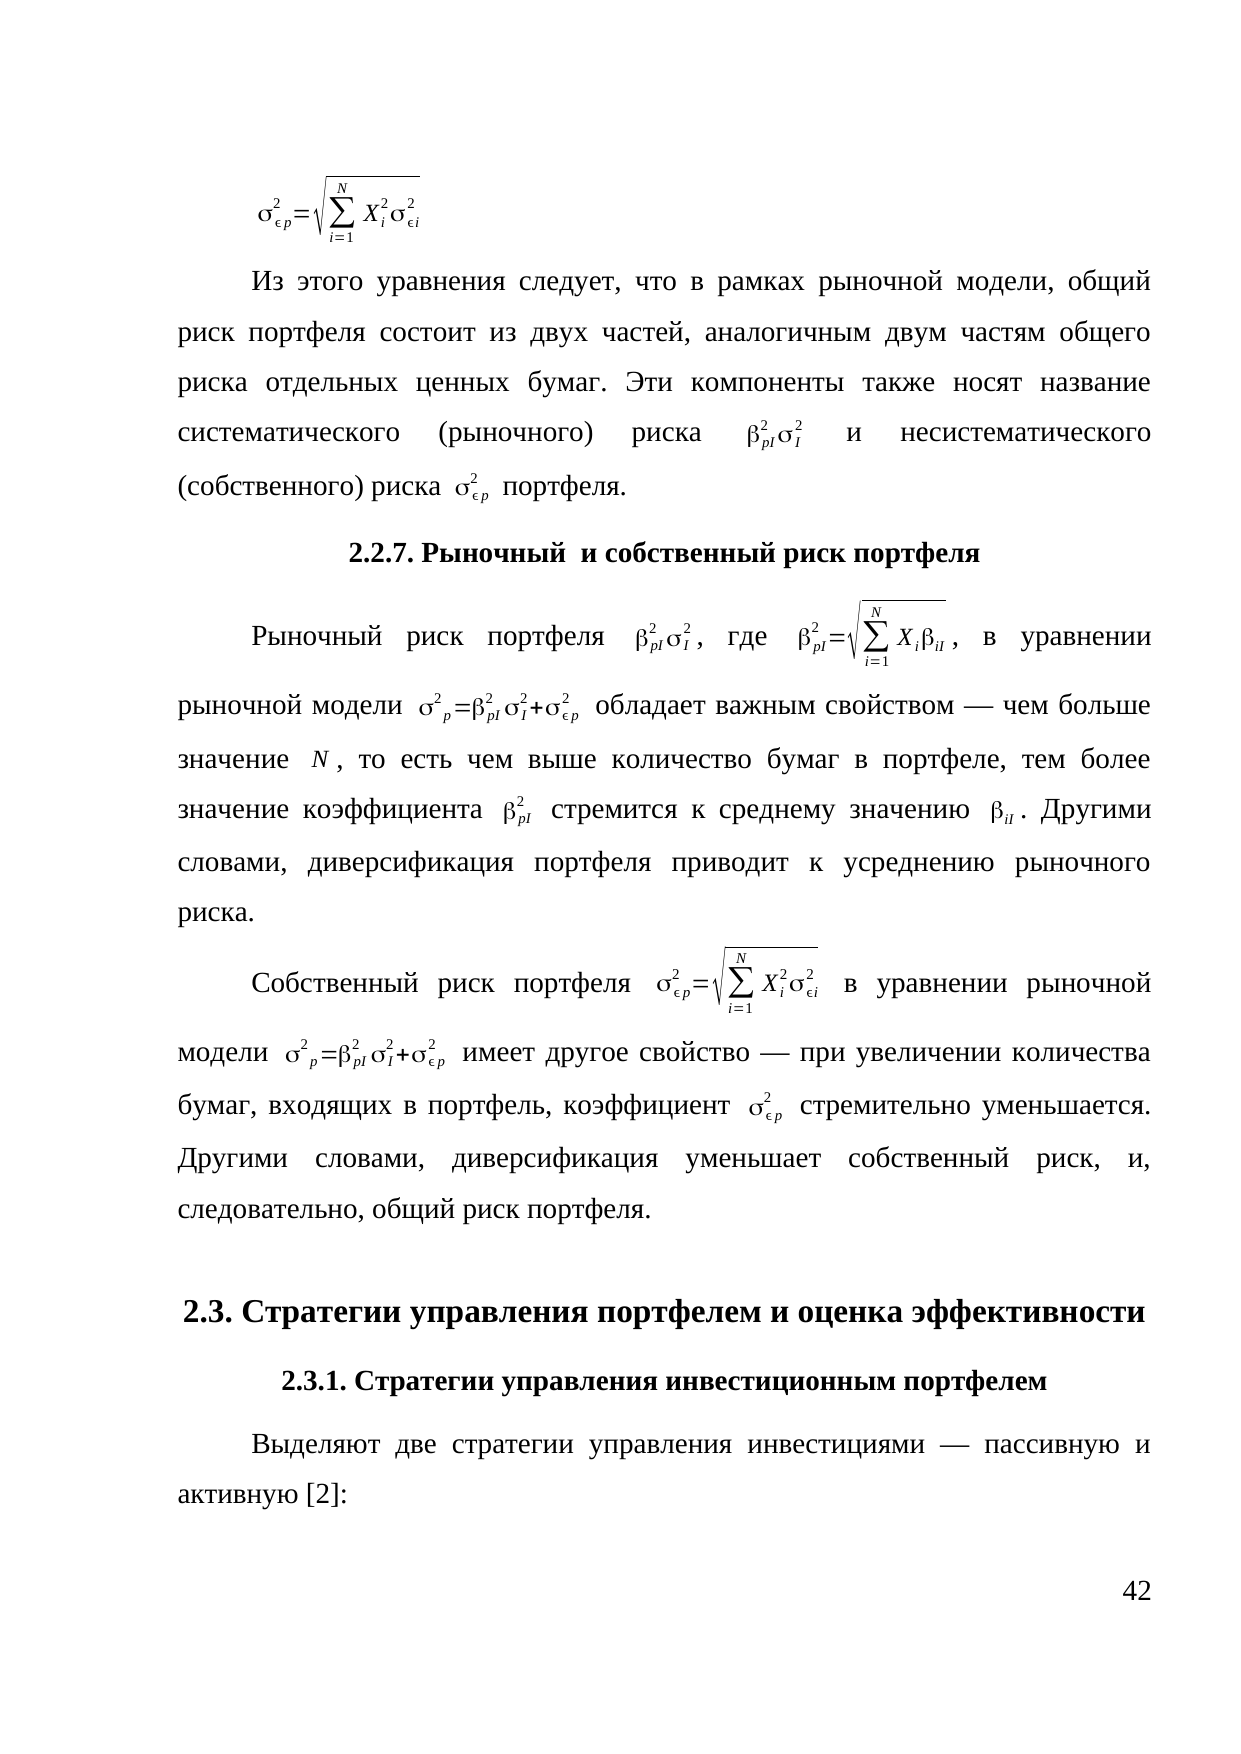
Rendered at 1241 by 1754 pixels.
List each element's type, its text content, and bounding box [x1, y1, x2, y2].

text Выделяют две стратегии управления инвестициями — пассивную и активную [2]: [177, 1426, 1152, 1510]
subtitle 2.2.7. Рыночный и собственный риск портфеля [177, 536, 1152, 569]
text Рыночный риск портфеля , где , в уравнении рыночной модели обладает важным свойством — чем больше значение , то есть чем выше количество бумаг в портфеле, тем более значение коэффициента стремится к среднему значению . Другими словами, диверсификация портфеля приводит к усреднению рыночного риска. [177, 598, 1152, 928]
subtitle 2.3. Стратегии управления портфелем и оценка эффективности [177, 1291, 1152, 1330]
text Из этого уравнения следует, что в рамках рыночной модели, общий риск портфеля состоит из двух частей, аналогичным двум частям общего риска отдельных ценных бумаг. Эти компоненты также носят название систематического (рыночного) риска и несистематического (собственного) риска портфеля. [177, 263, 1152, 504]
text Собственный риск портфеля в уравнении рыночной модели имеет другое свойство — при увеличении количества бумаг, входящих в портфель, коэффициент стремительно уменьшается. Другими словами, диверсификация уменьшает собственный риск, и, следовательно, общий риск портфеля. [177, 945, 1152, 1224]
subtitle 2.3.1. Стратегии управления инвестиционным портфелем [177, 1363, 1152, 1397]
